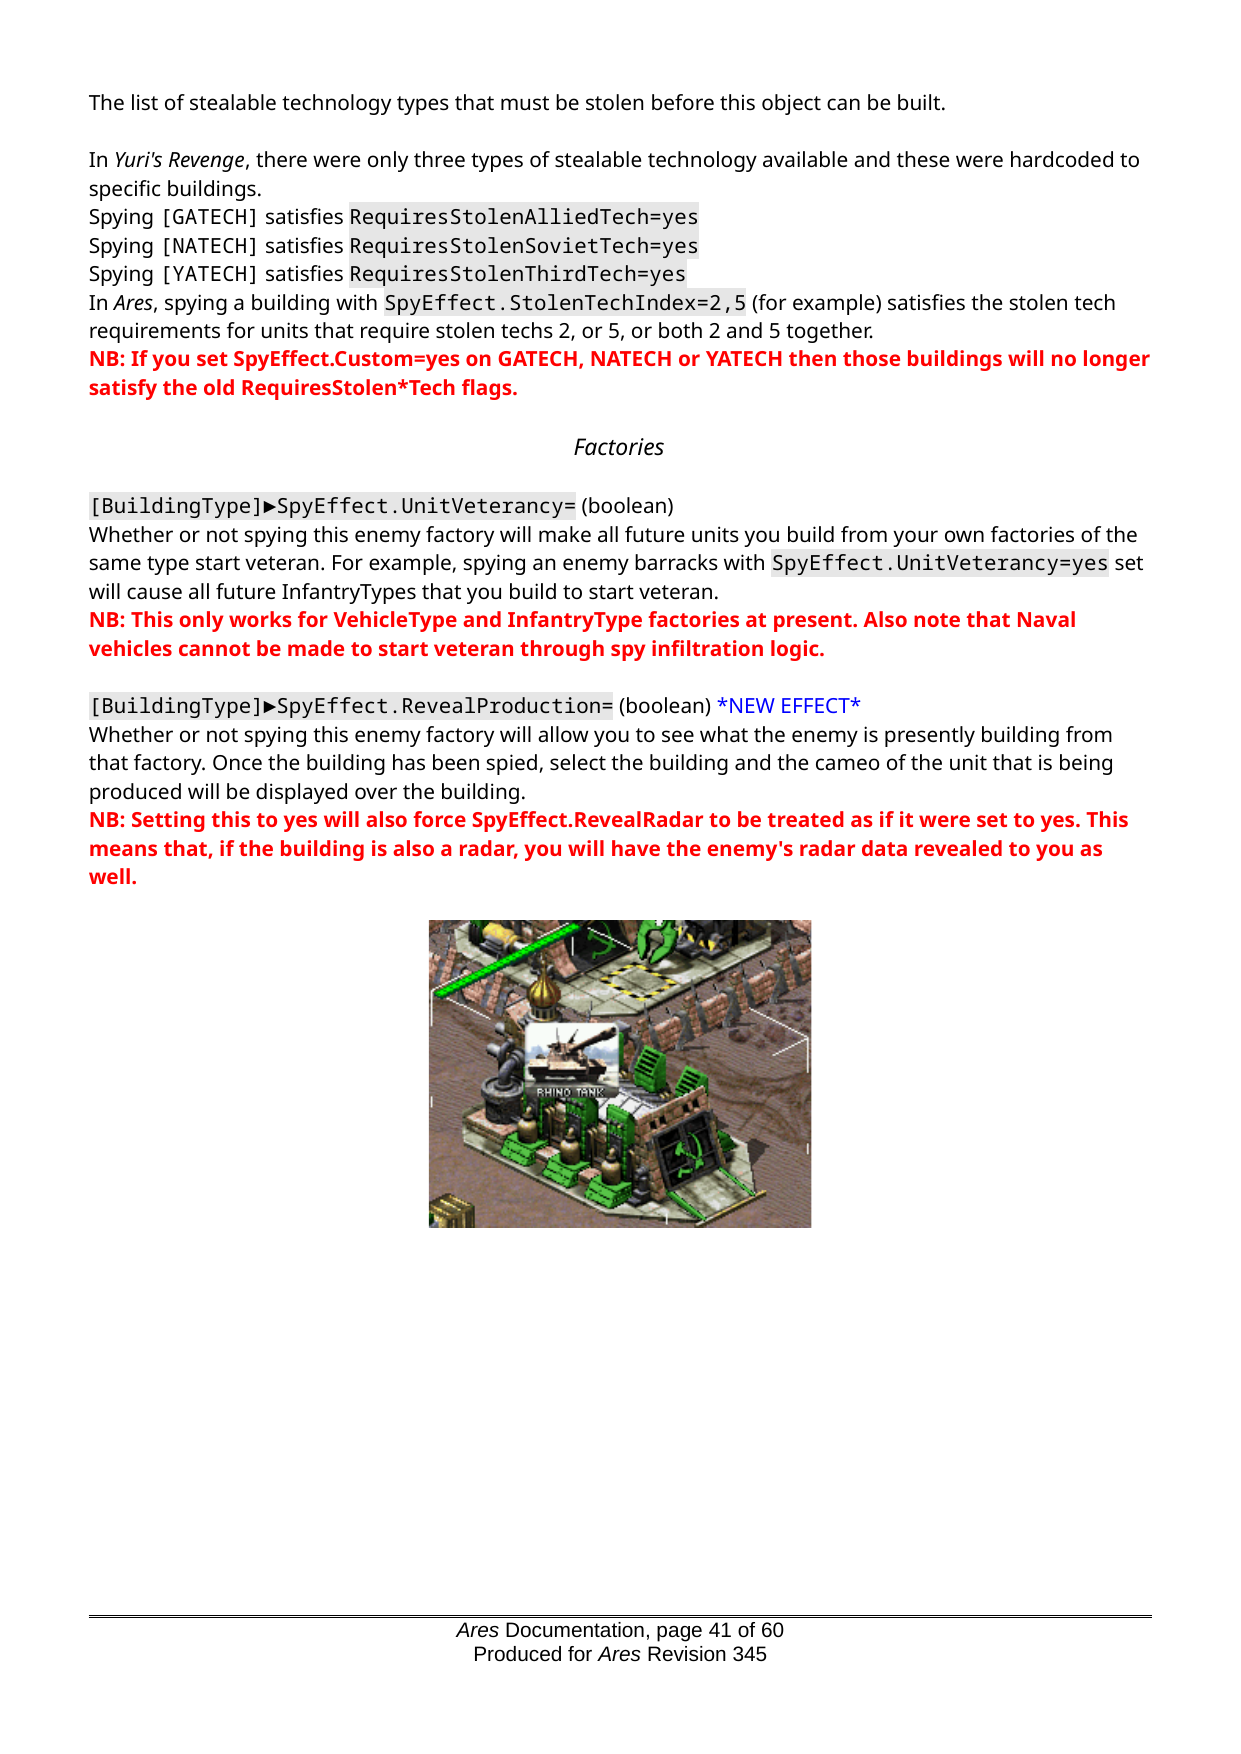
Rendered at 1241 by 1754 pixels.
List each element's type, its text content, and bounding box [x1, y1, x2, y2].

text [BuildingType]►SpyEffect.RevealProduction= (boolean) *NEW EFFECT* Whether or not spying this enemy factory will allow you to see what the enemy is presently building from that factory. Once the building has been spied, select the building and the cameo of the unit that is being produced will be displayed over the building. NB: Setting this to yes will also force SpyEffect.RevealRadar to be treated as if it were set to yes. This means that, if the building is also a radar, you will have the enemy's radar data revealed to you as well. [88, 692, 1152, 891]
text The list of stealable technology types that must be stolen before this object can be built. In Yuri's Revenge, there were only three types of stealable technology available and these were hardcoded to specific buildings. Spying [GATECH] satisfies RequiresStolenAlliedTech=yes Spying [NATECH] satisfies RequiresStolenSovietTech=yes Spying [YATECH] satisfies RequiresStolenThirdTech=yes In Ares, spying a building with SpyEffect.StolenTechIndex=2,5 (for example) satisfies the stolen tech requirements for units that require stolen techs 2, or 5, or both 2 and 5 together. NB: If you set SpyEffect.Custom=yes on GATECH, NATECH or YATECH then those buildings will no longer satisfy the old RequiresStolen*Tech flags. [88, 88, 1152, 401]
subtitle Factories [88, 431, 1152, 462]
text [BuildingType]►SpyEffect.UnitVeterancy= (boolean) Whether or not spying this enemy factory will make all future units you build from your own factories of the same type start veteran. For example, spying an enemy barracks with SpyEffect.UnitVeterancy=yes set will cause all future InfantryTypes that you build to start veteran. NB: This only works for VehicleType and InfantryType factories at present. Also note that Naval vehicles cannot be made to start veteran through spy infiltration logic. [88, 492, 1152, 662]
picture [428, 920, 812, 1228]
